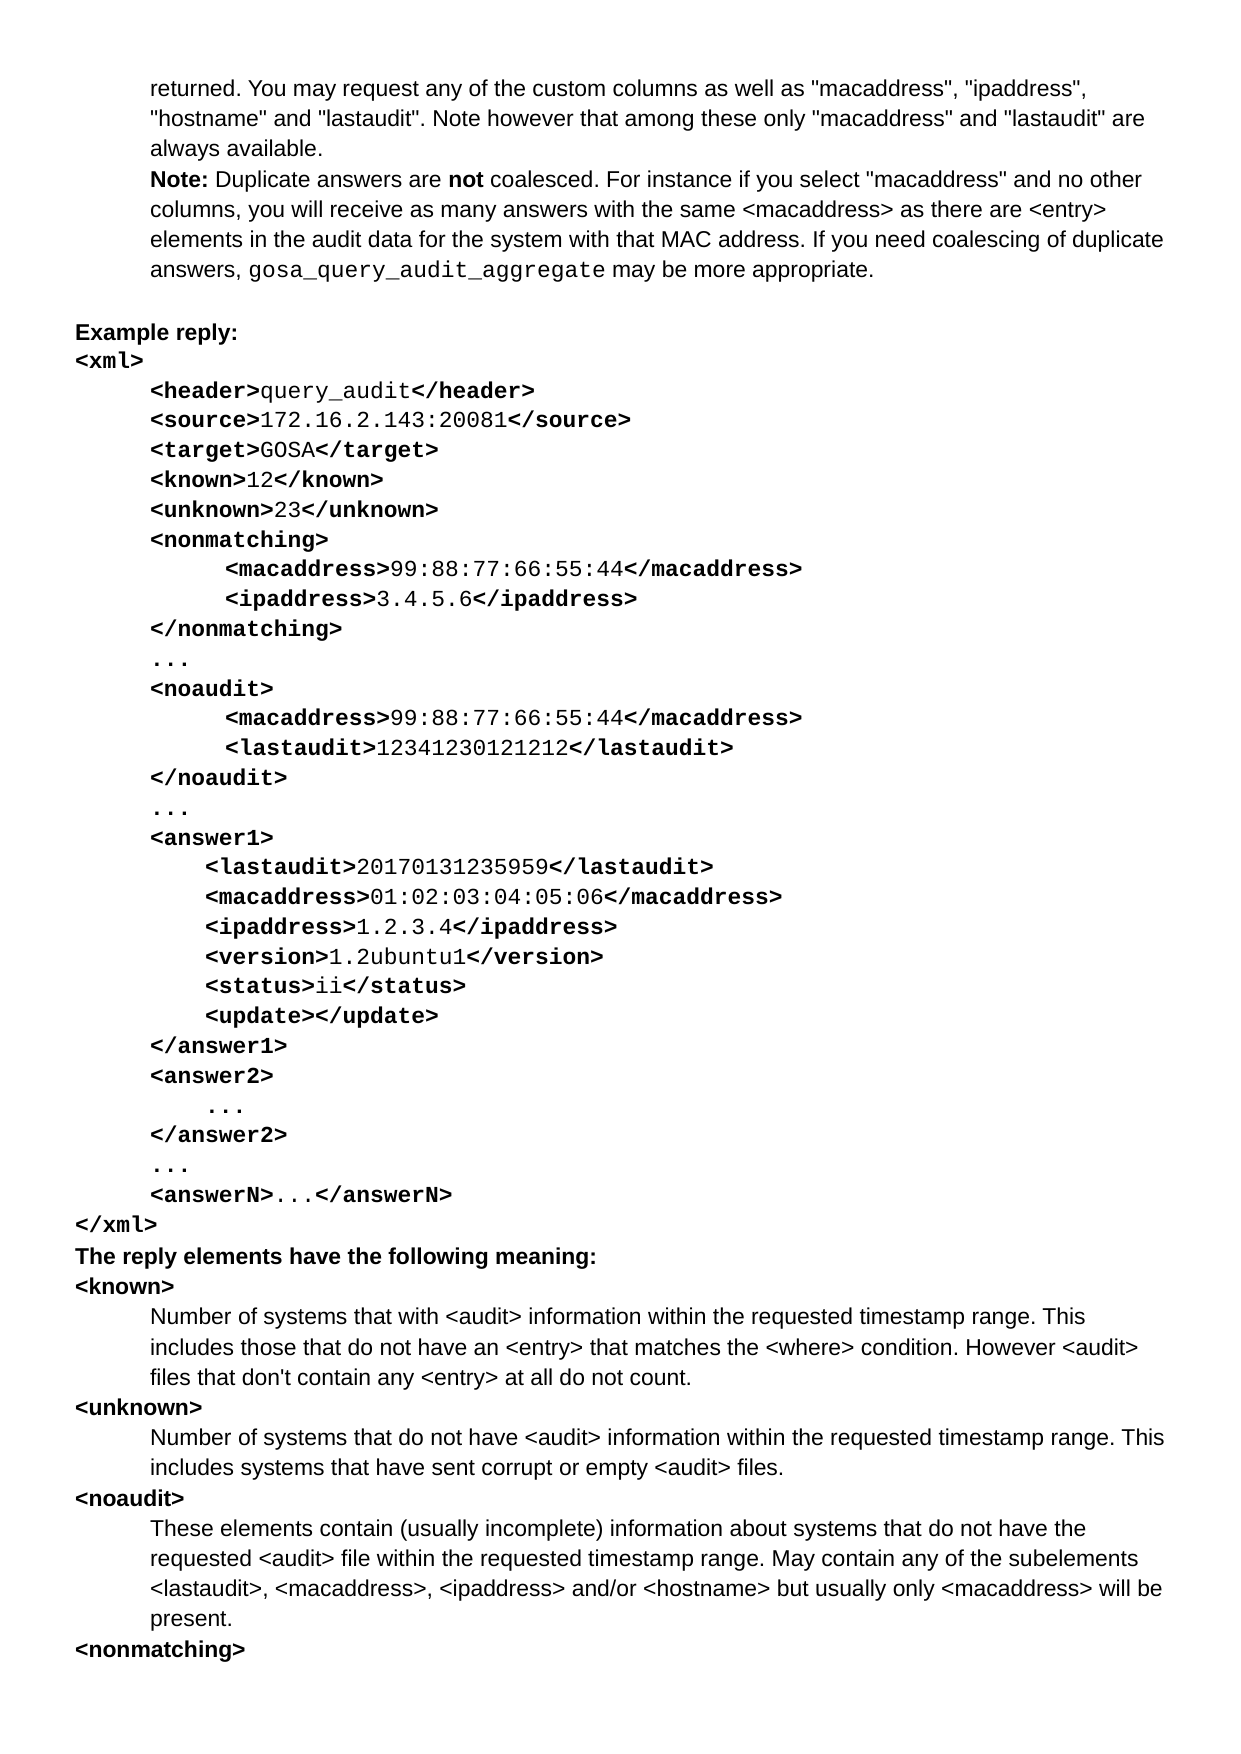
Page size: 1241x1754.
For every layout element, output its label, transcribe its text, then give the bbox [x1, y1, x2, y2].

text <unknown>23</unknown> [150, 498, 1165, 524]
text <noaudit> [75, 1484, 1165, 1511]
text </noaudit> [150, 766, 1165, 792]
text <ipaddress>3.4.5.6</ipaddress> [225, 587, 1165, 613]
text </xml> [75, 1213, 1165, 1239]
text <lastaudit>20170131235959</lastaudit> [150, 856, 1165, 882]
text <macaddress>99:88:77:66:55:44</macaddress> [225, 558, 1165, 584]
text <ipaddress>1.2.3.4</ipaddress> [150, 915, 1165, 941]
text ... [150, 1153, 1165, 1179]
text <version>1.2ubuntu1</version> [150, 945, 1165, 971]
text <macaddress>01:02:03:04:05:06</macaddress> [150, 885, 1165, 911]
text <known>12</known> [150, 468, 1165, 494]
text ... [150, 1094, 1165, 1120]
text <nonmatching> [150, 528, 1165, 554]
text </nonmatching> [150, 617, 1165, 643]
text <update></update> [150, 1004, 1165, 1031]
text Number of systems that do not have <audit> information within the requested timestamp range. This includes systems that have sent corrupt or empty <audit> files. [150, 1424, 1165, 1481]
text Number of systems that with <audit> information within the requested timestamp range. This includes those that do not have an <entry> that matches the <where> condition. However <audit> files that don't contain any <entry> at all do not count. [150, 1303, 1165, 1390]
text <macaddress>99:88:77:66:55:44</macaddress> [225, 707, 1165, 733]
text <answer2> [150, 1064, 1165, 1090]
text <status>ii</status> [150, 975, 1165, 1001]
text Note: Duplicate answers are not coalesced. For instance if you select "macaddress" and no other columns, you will receive as many answers with the same <macaddress> as there are <entry> elements in the audit data for the system with that MAC address. If you need coalescing of duplicate answers, gosa_query_audit_aggregate may be more appropriate. [150, 166, 1165, 284]
text <header>query_audit</header> <source>172.16.2.143:20081</source> <target>GOSA</target> [150, 379, 1165, 464]
text <noaudit> [150, 677, 1165, 703]
text <lastaudit>12341230121212</lastaudit> [225, 736, 1165, 762]
text <nonmatching> [75, 1636, 1165, 1662]
text ... [150, 647, 1165, 673]
text These elements contain (usually incomplete) information about systems that do not have the requested <audit> file within the requested timestamp range. May contain any of the subelements <lastaudit>, <macaddress>, <ipaddress> and/or <hostname> but usually only <macaddress> will be present. [150, 1515, 1165, 1632]
text The reply elements have the following meaning: [75, 1243, 1165, 1269]
text <unknown> [75, 1394, 1165, 1420]
text <xml> [75, 349, 1165, 375]
text Example reply: [75, 319, 1165, 345]
text ... <answer1> [150, 796, 1165, 852]
text </answer2> [150, 1124, 1165, 1150]
text <answerN>...</answerN> [150, 1183, 1165, 1209]
text returned. You may request any of the custom columns as well as "macaddress", "ipaddress", "hostname" and "lastaudit". Note however that among these only "macaddress" and "lastaudit" are always available. [150, 75, 1165, 162]
text <known> [75, 1273, 1165, 1299]
text </answer1> [150, 1034, 1165, 1060]
